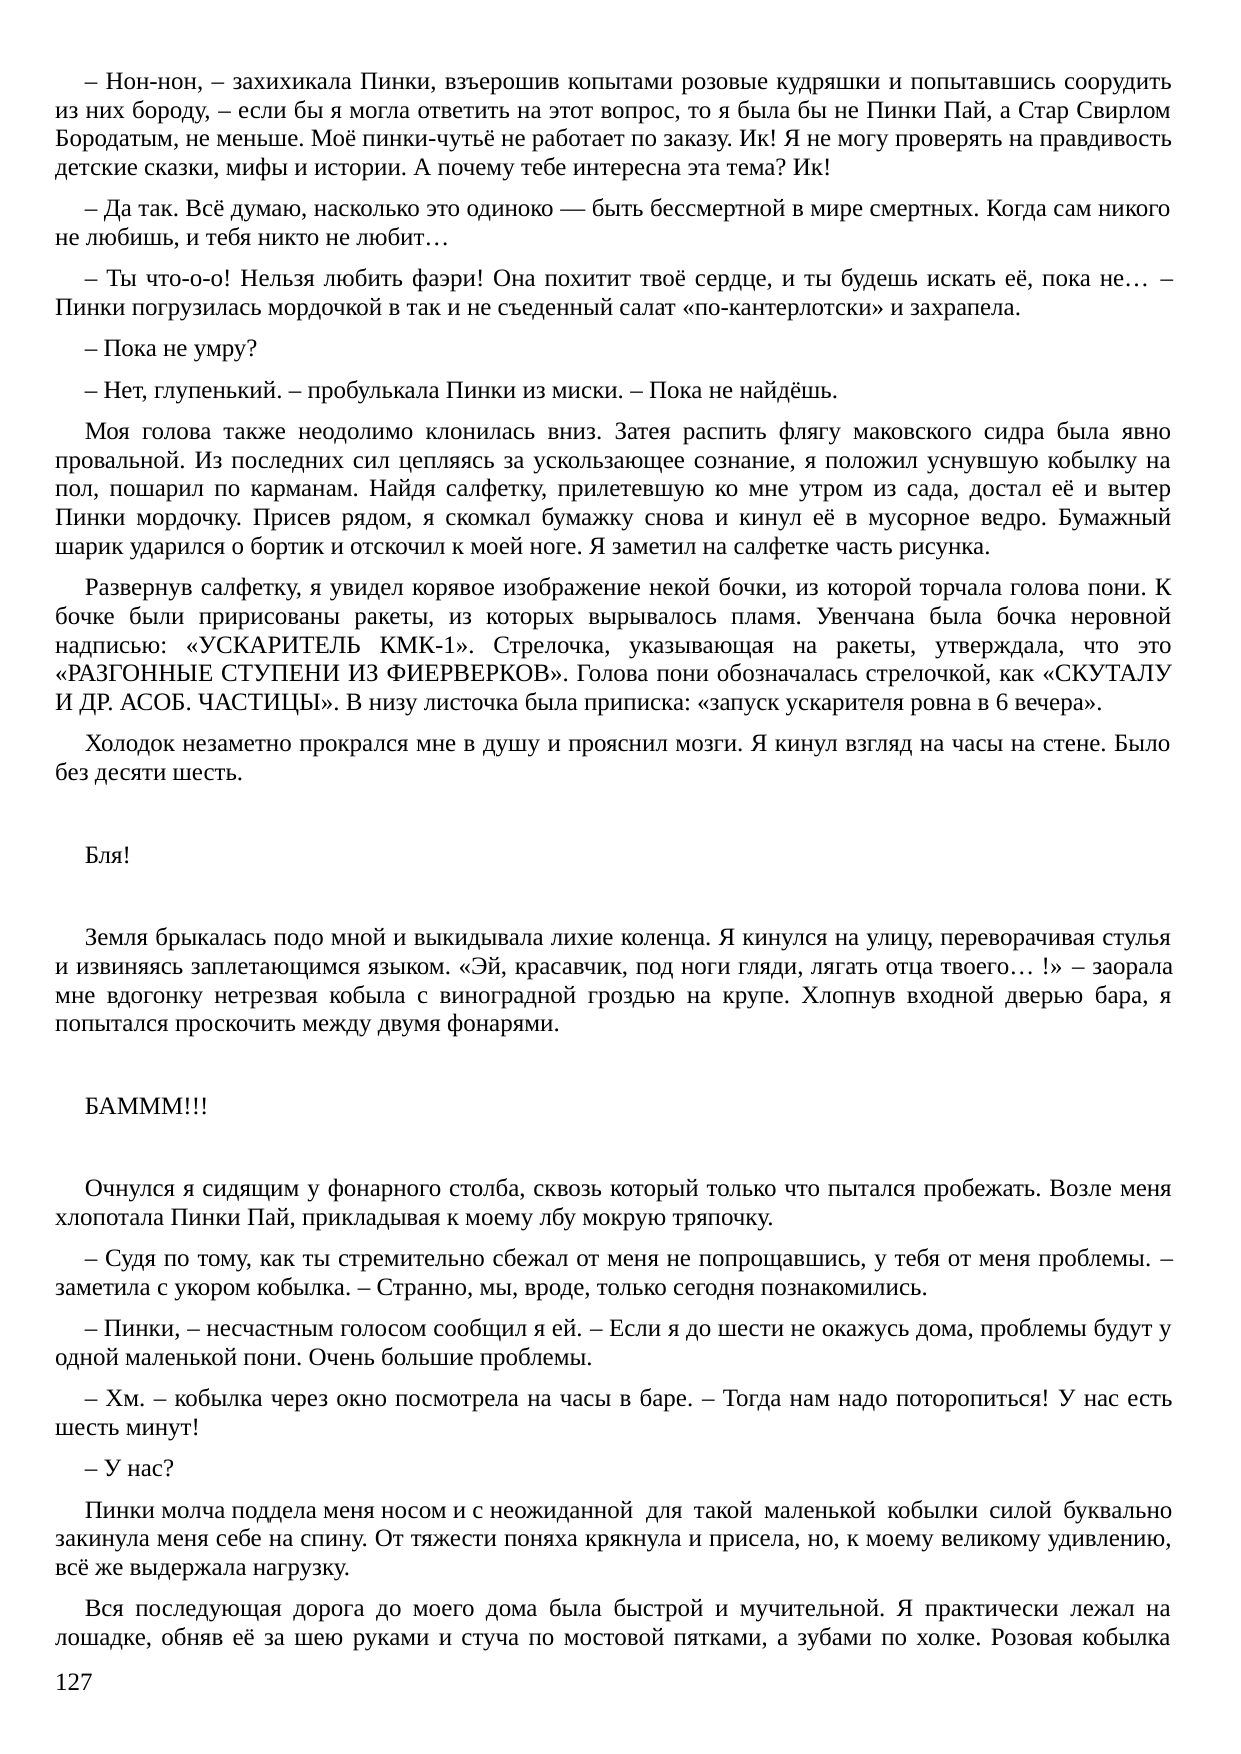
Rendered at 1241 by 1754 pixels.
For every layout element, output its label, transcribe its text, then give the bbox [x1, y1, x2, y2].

text – Судя по тому, как ты стремительно сбежал от меня не попрощавшись, у тебя от меня проблемы. – заметила с укором кобылка. – Странно, мы, вроде, только сегодня познакомились. [55, 1243, 1173, 1301]
text – Ты что-о-о! Нельзя любить фаэри! Она похитит твоё сердце, и ты будешь искать её, пока не… – Пинки погрузилась мордочкой в так и не съеденный салат «по-кантерлотски» и захрапела. [55, 263, 1173, 321]
text Пинки молча поддела меня носом и с неожиданной для такой маленькой кобылки силой буквально закинула меня себе на спину. От тяжести поняха крякнула и присела, но, к моему великому удивлению, всё же выдержала нагрузку. [55, 1495, 1173, 1581]
text – У нас? [55, 1453, 1173, 1482]
text Очнулся я сидящим у фонарного столба, сквозь который только что пытался пробежать. Возле меня хлопотала Пинки Пай, прикладывая к моему лбу мокрую тряпочку. [55, 1173, 1173, 1231]
text Вся последующая дорога до моего дома была быстрой и мучительной. Я практически лежал на лошадке, обняв её за шею руками и стуча по мостовой пятками, а зубами по холке. Розовая кобылка [55, 1593, 1173, 1651]
text Холодок незаметно прокрался мне в душу и прояснил мозги. Я кинул взгляд на часы на стене. Было без десяти шесть. [55, 728, 1173, 786]
text – Да так. Всё думаю, насколько это одиноко — быть бессмертной в мире смертных. Когда сам никого не любишь, и тебя никто не любит… [55, 193, 1173, 251]
text Бля! [55, 840, 1173, 868]
text – Нон-нон, – захихикала Пинки, взъерошив копытами розовые кудряшки и попытавшись соорудить из них бороду, – если бы я могла ответить на этот вопрос, то я была бы не Пинки Пай, а Стар Свирлом Бородатым, не меньше. Моё пинки-чутьё не работает по заказу. Ик! Я не могу проверять на правдивость детские сказки, мифы и истории. А почему тебе интересна эта тема? Ик! [55, 66, 1173, 181]
text Земля брыкалась подо мной и выкидывала лихие коленца. Я кинулся на улицу, переворачивая стулья и извиняясь заплетающимся языком. «Эй, красавчик, под ноги гляди, лягать отца твоего… !» – заорала мне вдогонку нетрезвая кобыла с виноградной гроздью на крупе. Хлопнув входной дверью бара, я попытался проскочить между двумя фонарями. [55, 922, 1173, 1037]
text – Пинки, – несчастным голосом сообщил я ей. – Если я до шести не окажусь дома, проблемы будут у одной маленькой пони. Очень большие проблемы. [55, 1313, 1173, 1371]
text БАМММ!!! [55, 1091, 1173, 1120]
text Развернув салфетку, я увидел корявое изображение некой бочки, из которой торчала голова пони. К бочке были пририсованы ракеты, из которых вырывалось пламя. Увенчана была бочка неровной надписью: «УСКАРИТЕЛЬ КМК-1». Стрелочка, указывающая на ракеты, утверждала, что это «РАЗГОННЫЕ СТУПЕНИ ИЗ ФИЕРВЕРКОВ». Голова пони обозначалась стрелочкой, как «СКУТАЛУ И ДР. АСОБ. ЧАСТИЦЫ». В низу листочка была приписка: «запуск ускарителя ровна в 6 вечера». [55, 572, 1173, 716]
text – Хм. – кобылка через окно посмотрела на часы в баре. – Тогда нам надо поторопиться! У нас есть шесть минут! [55, 1383, 1173, 1441]
text – Пока не умру? [55, 333, 1173, 362]
text Моя голова также неодолимо клонилась вниз. Затея распить флягу маковского сидра была явно провальной. Из последних сил цепляясь за ускользающее сознание, я положил уснувшую кобылку на пол, пошарил по карманам. Найдя салфетку, прилетевшую ко мне утром из сада, достал её и вытер Пинки мордочку. Присев рядом, я скомкал бумажку снова и кинул её в мусорное ведро. Бумажный шарик ударился о бортик и отскочил к моей ноге. Я заметил на салфетке часть рисунка. [55, 416, 1173, 560]
text – Нет, глупенький. – пробулькала Пинки из миски. – Пока не найдёшь. [55, 375, 1173, 403]
